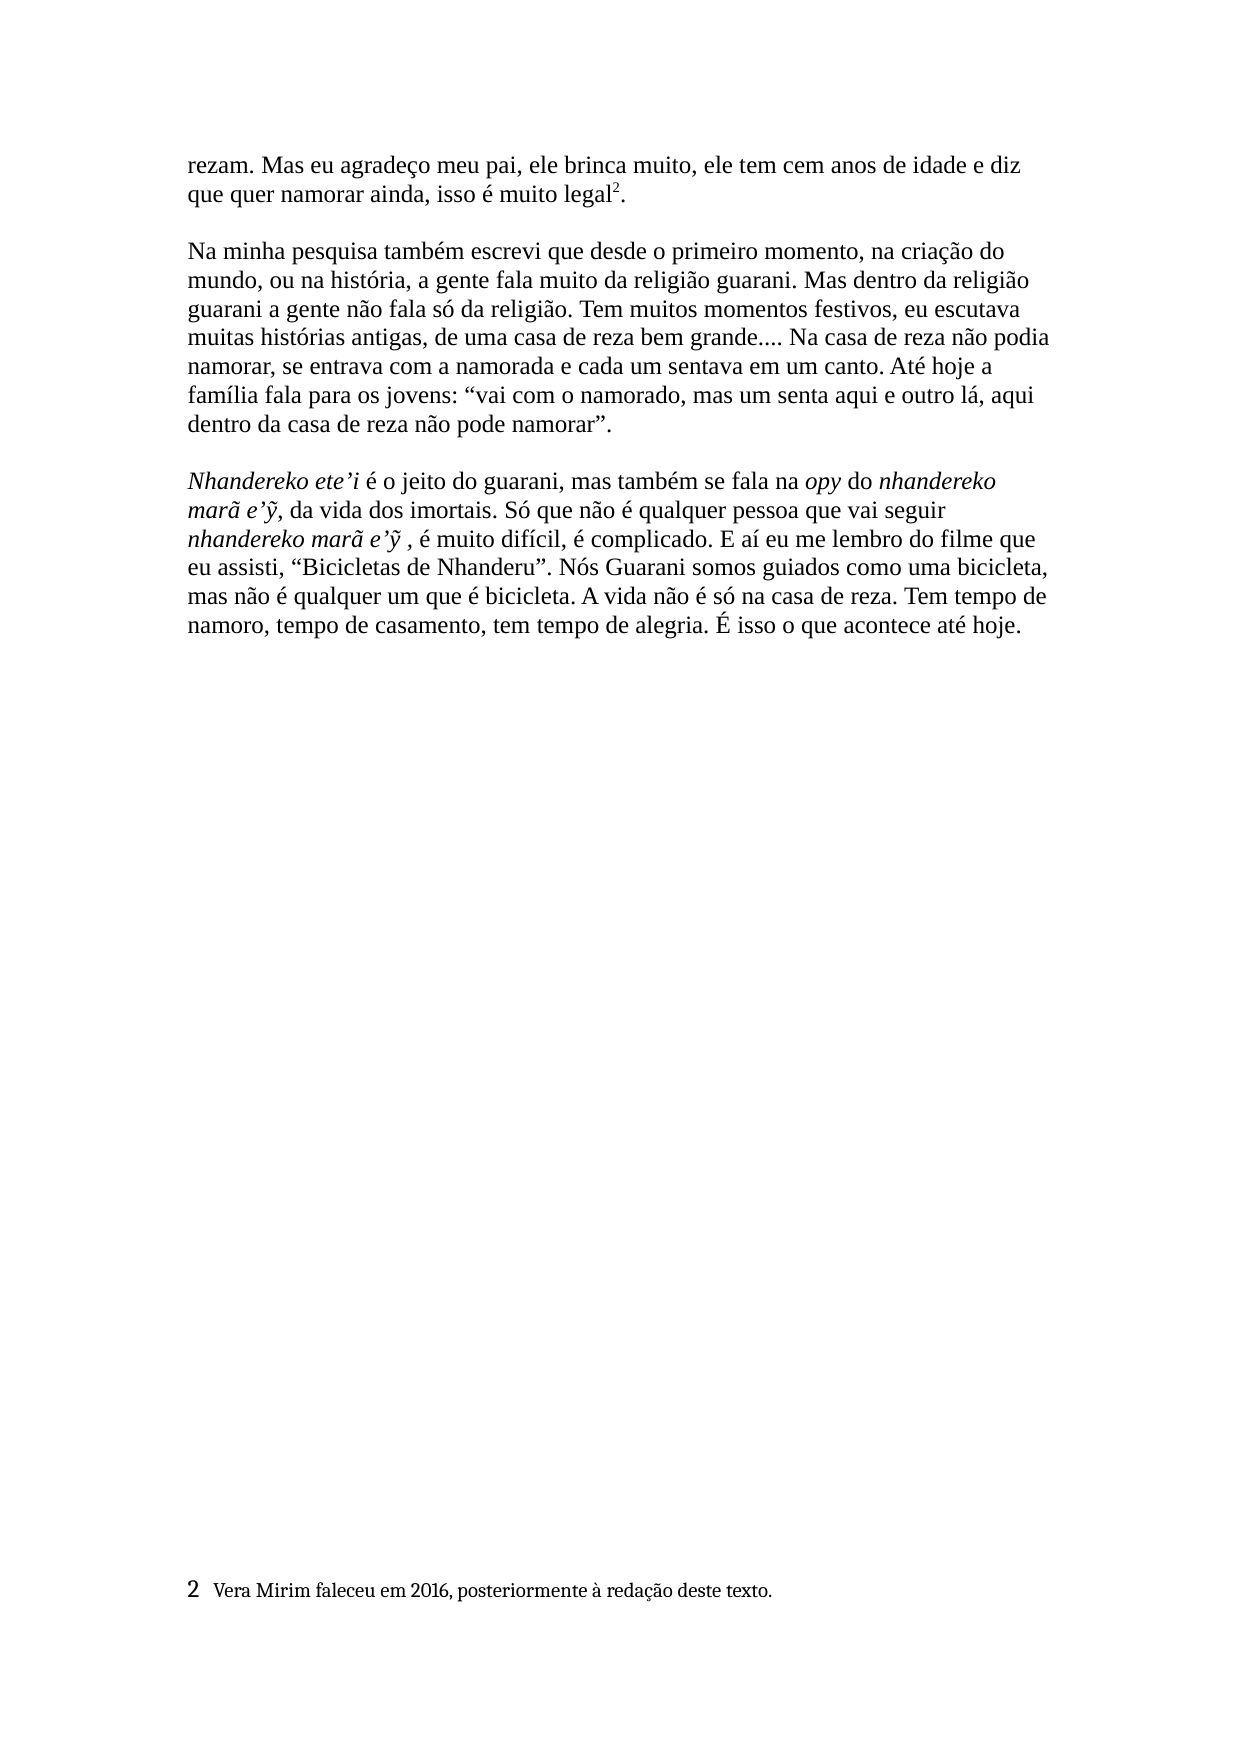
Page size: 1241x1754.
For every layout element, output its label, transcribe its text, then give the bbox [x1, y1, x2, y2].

text Vera Mirim faleceu em 2016, posteriormente à redação deste texto. [187, 1575, 1053, 1604]
text Na minha pesquisa também escrevi que desde o primeiro momento, na criação do mundo, ou na história, a gente fala muito da religião guarani. Mas dentro da religião guarani a gente não fala só da religião. Tem muitos momentos festivos, eu escutava muitas histórias antigas, de uma casa de reza bem grande.... Na casa de reza não podia namorar, se entrava com a namorada e cada um sentava em um canto. Até hoje a família fala para os jovens: “vai com o namorado, mas um senta aqui e outro lá, aqui dentro da casa de reza não pode namorar”. [187, 236, 1053, 437]
text Nhandereko ete’i é o jeito do guarani, mas também se fala na opy do nhandereko marã e’ỹ, da vida dos imortais. Só que não é qualquer pessoa que vai seguir nhandereko marã e’ỹ , é muito difícil, é complicado. E aí eu me lembro do filme que eu assisti, “Bicicletas de Nhanderu”. Nós Guarani somos guiados como uma bicicleta, mas não é qualquer um que é bicicleta. A vida não é só na casa de reza. Tem tempo de namoro, tempo de casamento, tem tempo de alegria. É isso o que acontece até hoje. [187, 466, 1053, 639]
text rezam. Mas eu agradeço meu pai, ele brinca muito, ele tem cem anos de idade e diz que quer namorar ainda, isso é muito legal. [187, 150, 1053, 207]
